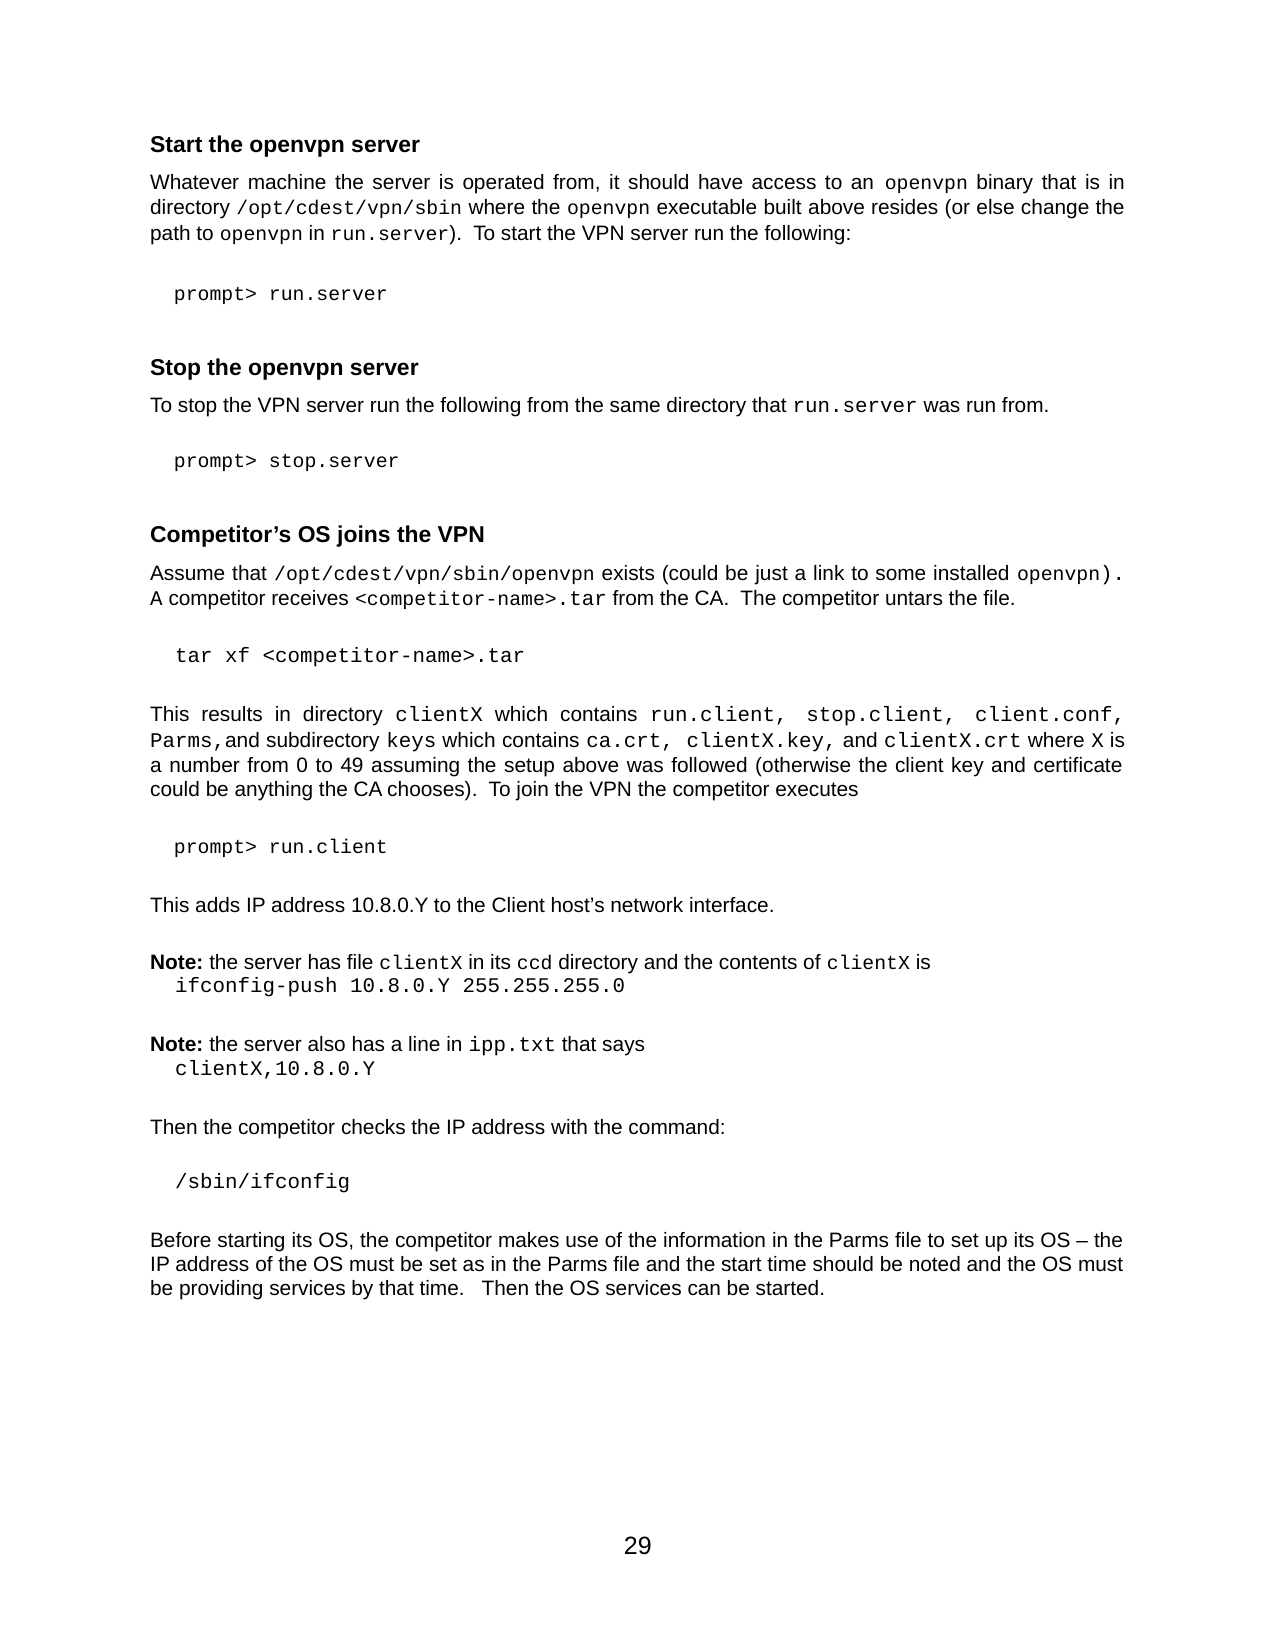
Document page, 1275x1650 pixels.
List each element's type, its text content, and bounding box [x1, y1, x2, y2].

text Note: the server also has a line in ipp.txt that says [150, 1032, 1125, 1058]
text Whatever machine the server is operated from, it should have access to an openvpn binary that is in directory /opt/cdest/vpn/sbin where the openvpn executable built above resides (or else change the path to openvpn in run.server). To start the VPN server run the following: [150, 169, 1125, 246]
text tar xf <competitor-name>.tar [150, 645, 1125, 669]
subtitle Competitor’s OS joins the VPN [150, 521, 1125, 548]
text prompt> run.server [150, 279, 1125, 306]
text prompt> run.client [150, 834, 1125, 860]
text /sbin/ifconfig [150, 1171, 1125, 1195]
text clientX,10.8.0.Y [150, 1058, 1125, 1081]
text Assume that /opt/cdest/vpn/sbin/openvpn exists (could be just a link to some installed openvpn). A competitor receives <competitor-name>.tar from the CA. The competitor untars the file. [150, 560, 1125, 612]
subtitle Stop the openvpn server [150, 354, 1125, 380]
text Before starting its OS, the competitor makes use of the information in the Parms file to set up its OS – the IP address of the OS must be set as in the Parms file and the start time should be noted and the OS must be providing services by that time. Then the OS services can be started. [150, 1228, 1125, 1300]
subtitle Start the openvpn server [150, 131, 1125, 157]
text To stop the VPN server run the following from the same directory that run.server was run from. [150, 393, 1125, 418]
text ifconfig-push 10.8.0.Y 255.255.255.0 [150, 975, 1125, 999]
text prompt> stop.server [150, 451, 1125, 474]
text Then the competitor checks the IP address with the command: [150, 1114, 1125, 1138]
text This adds IP address 10.8.0.Y to the Client host’s network interface. [150, 893, 1125, 917]
text Note: the server has file clientX in its ccd directory and the contents of clientX is [150, 950, 1125, 975]
text This results in directory clientX which contains run.client, stop.client, client.conf, Parms,and subdirectory keys which contains ca.crt, clientX.key, and clientX.crt where X is a number from 0 to 49 assuming the setup above was followed (otherwise the client key and certificate could be anything the CA chooses). To join the VPN the competitor executes [150, 702, 1125, 801]
